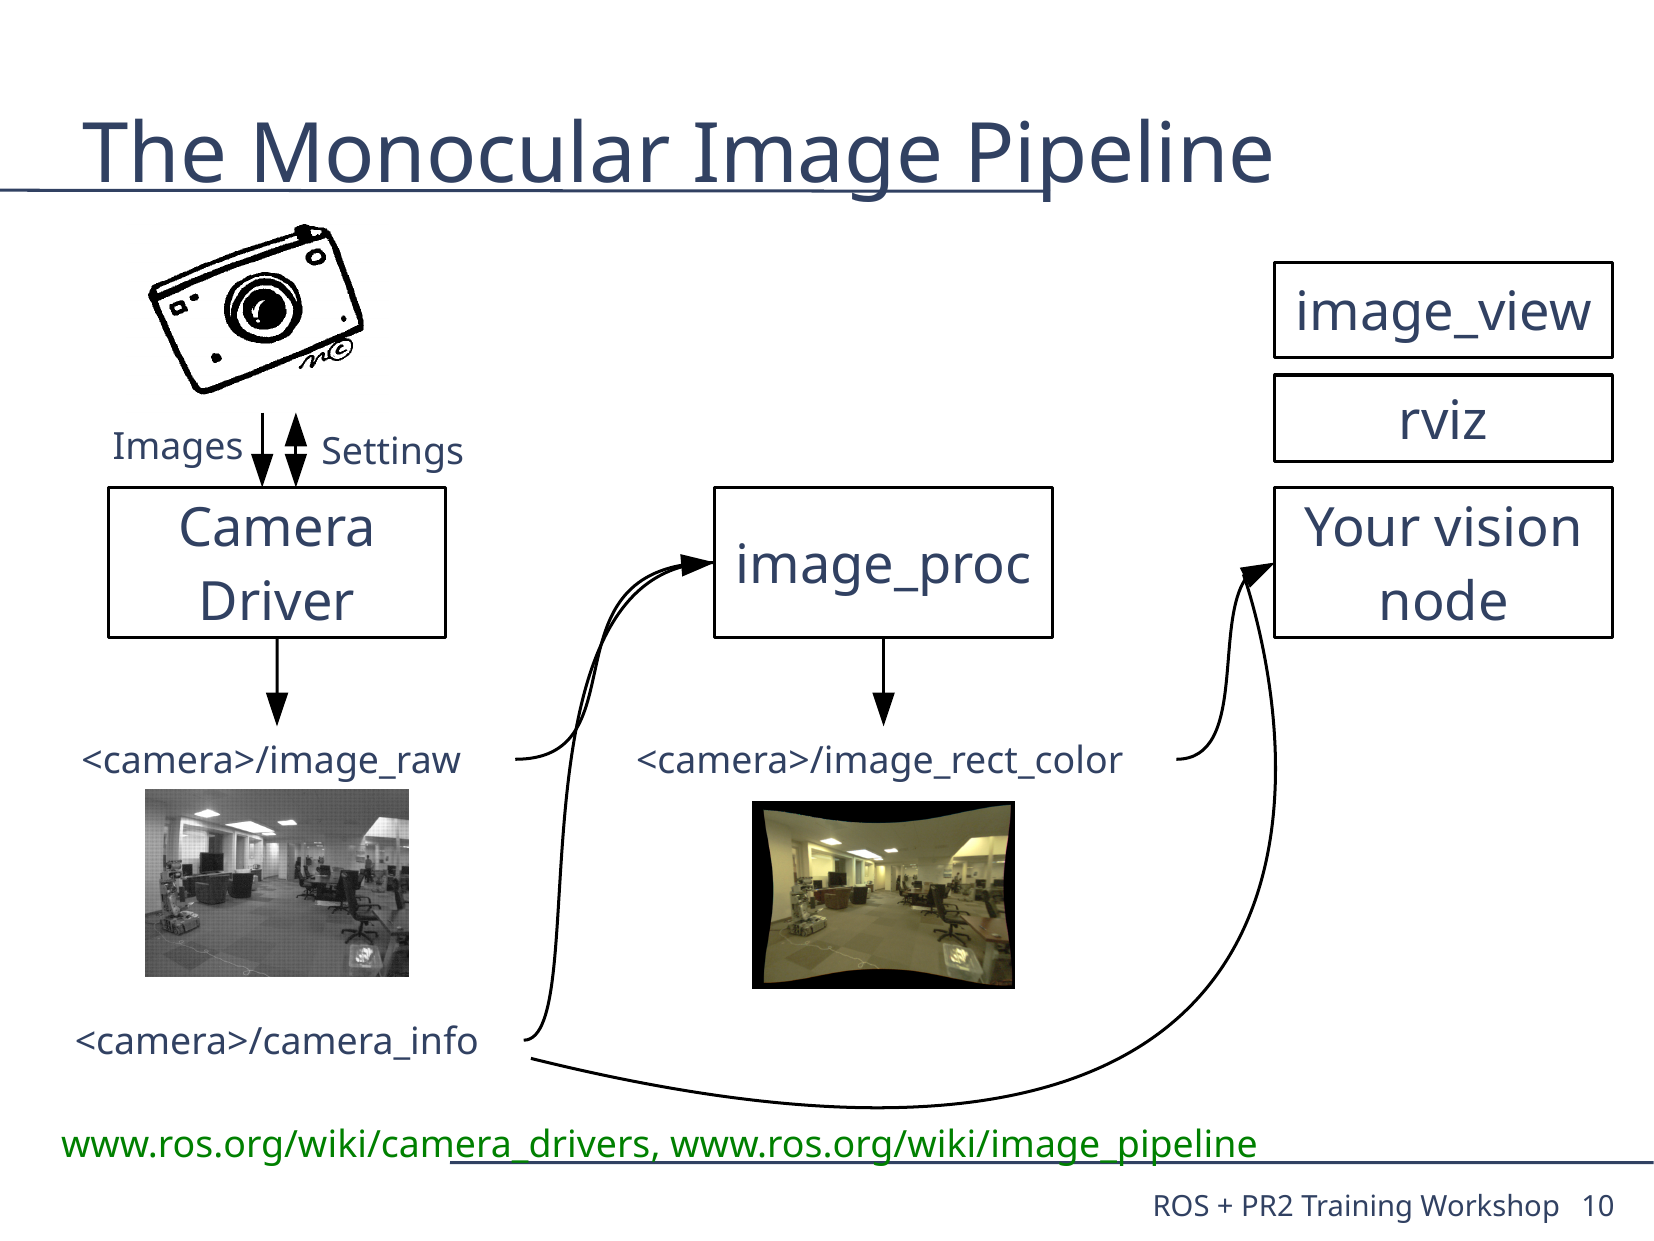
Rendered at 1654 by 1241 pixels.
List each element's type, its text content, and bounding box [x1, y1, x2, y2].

text_box www.ros.org/wiki/camera_drivers, www.ros.org/wiki/image_pipeline [25, 1117, 1564, 1163]
text_box <camera>/image_raw [27, 726, 516, 783]
text_box Your vision node [1274, 487, 1613, 638]
picture [752, 801, 1015, 989]
picture [145, 789, 409, 977]
text_box <camera>/camera_info [30, 1007, 524, 1064]
text_box Settings [280, 417, 506, 474]
text_box image_proc [714, 487, 1053, 638]
title The Monocular Image Pipeline [82, 82, 1571, 218]
text_box Camera Driver [108, 487, 446, 638]
text_box Images [70, 412, 259, 469]
picture [126, 206, 389, 413]
text_box rviz [1274, 375, 1613, 462]
text_box image_view [1274, 262, 1613, 358]
text_box <camera>/image_rect_color [583, 726, 1177, 783]
